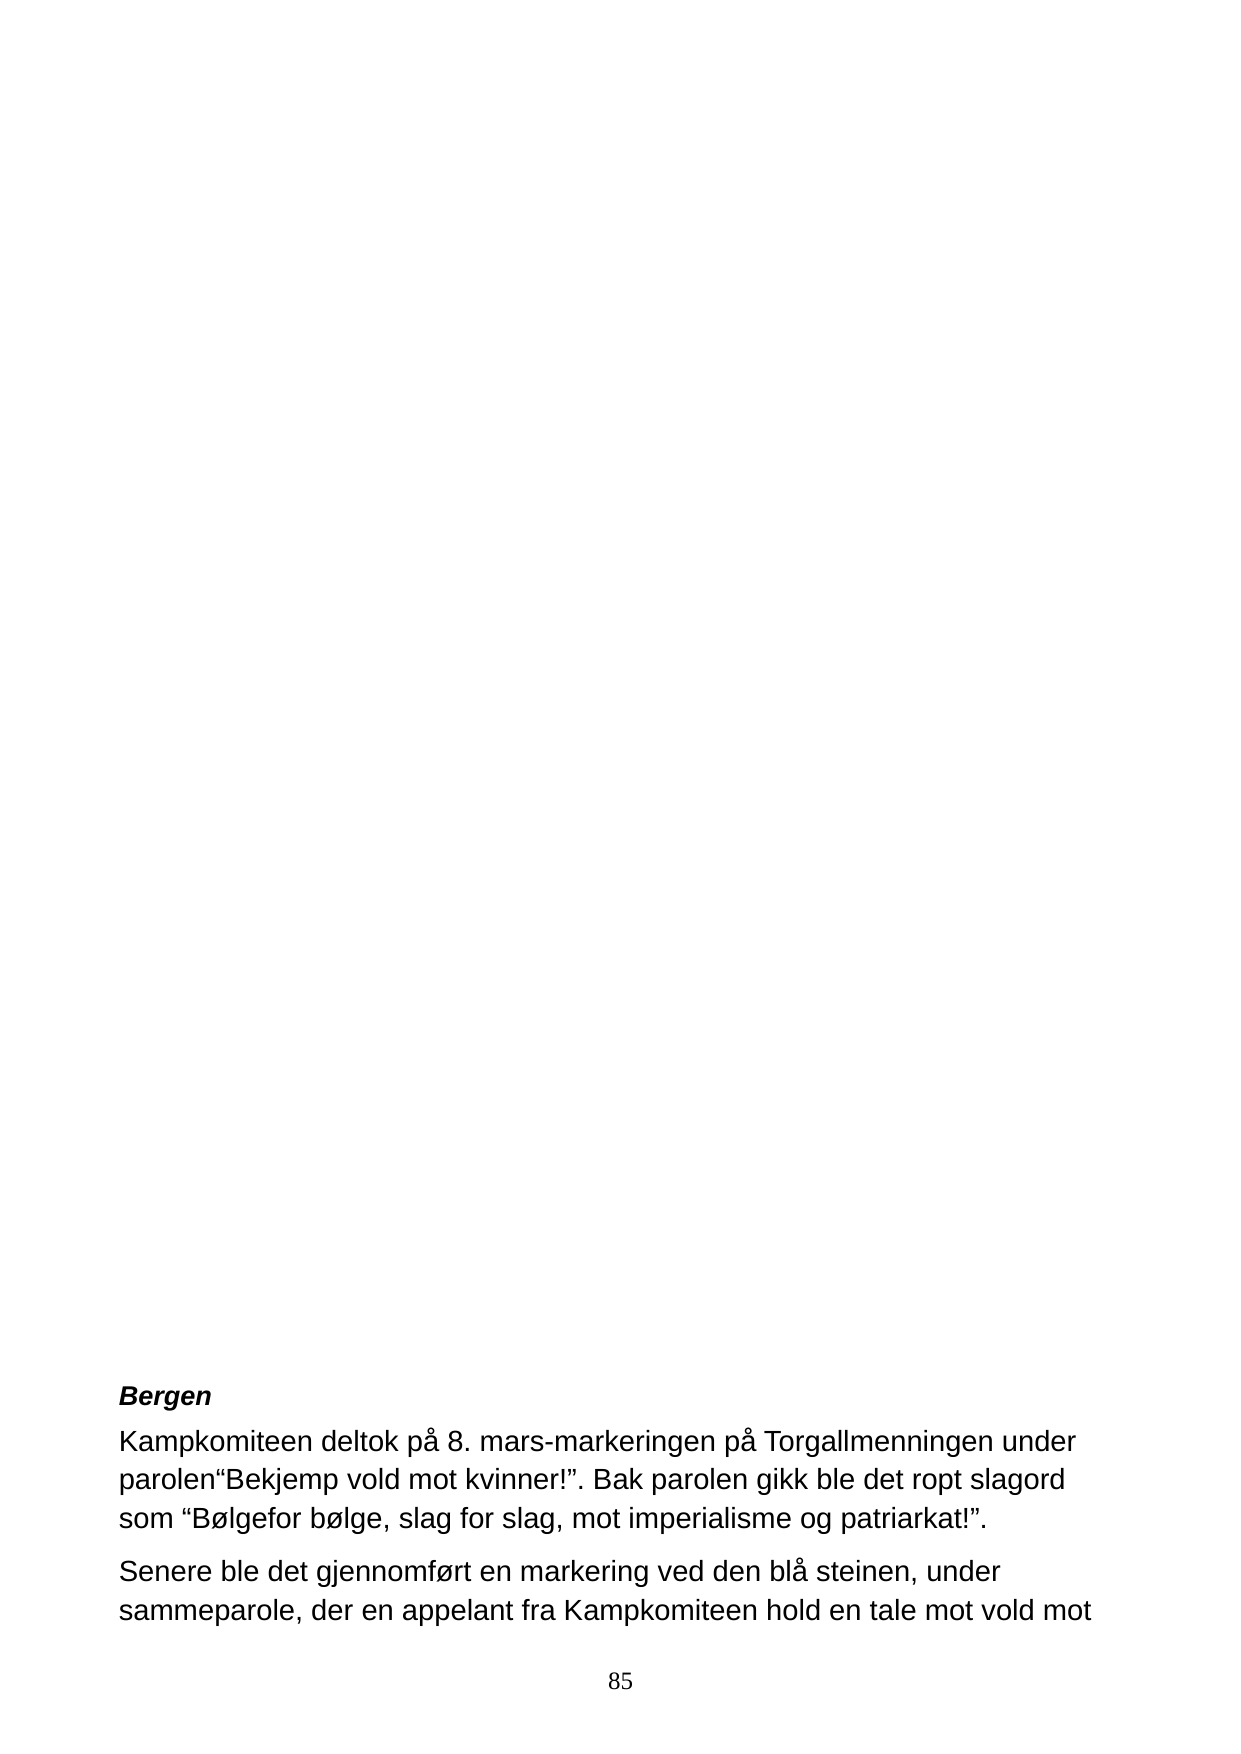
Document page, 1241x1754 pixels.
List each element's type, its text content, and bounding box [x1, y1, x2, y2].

text Senere ble det gjennomført en markering ved den blå steinen, under sammeparole, der en appelant fra Kampkomiteen hold en tale mot vold mot [118, 1554, 1122, 1626]
subtitle Bergen [118, 1380, 1122, 1411]
text Kampkomiteen deltok på 8. mars-markeringen på Torgallmenningen under parolen“Bekjemp vold mot kvinner!”. Bak parolen gikk ble det ropt slagord som “Bølgefor bølge, slag for slag, mot imperialisme og patriarkat!”. [118, 1424, 1122, 1534]
